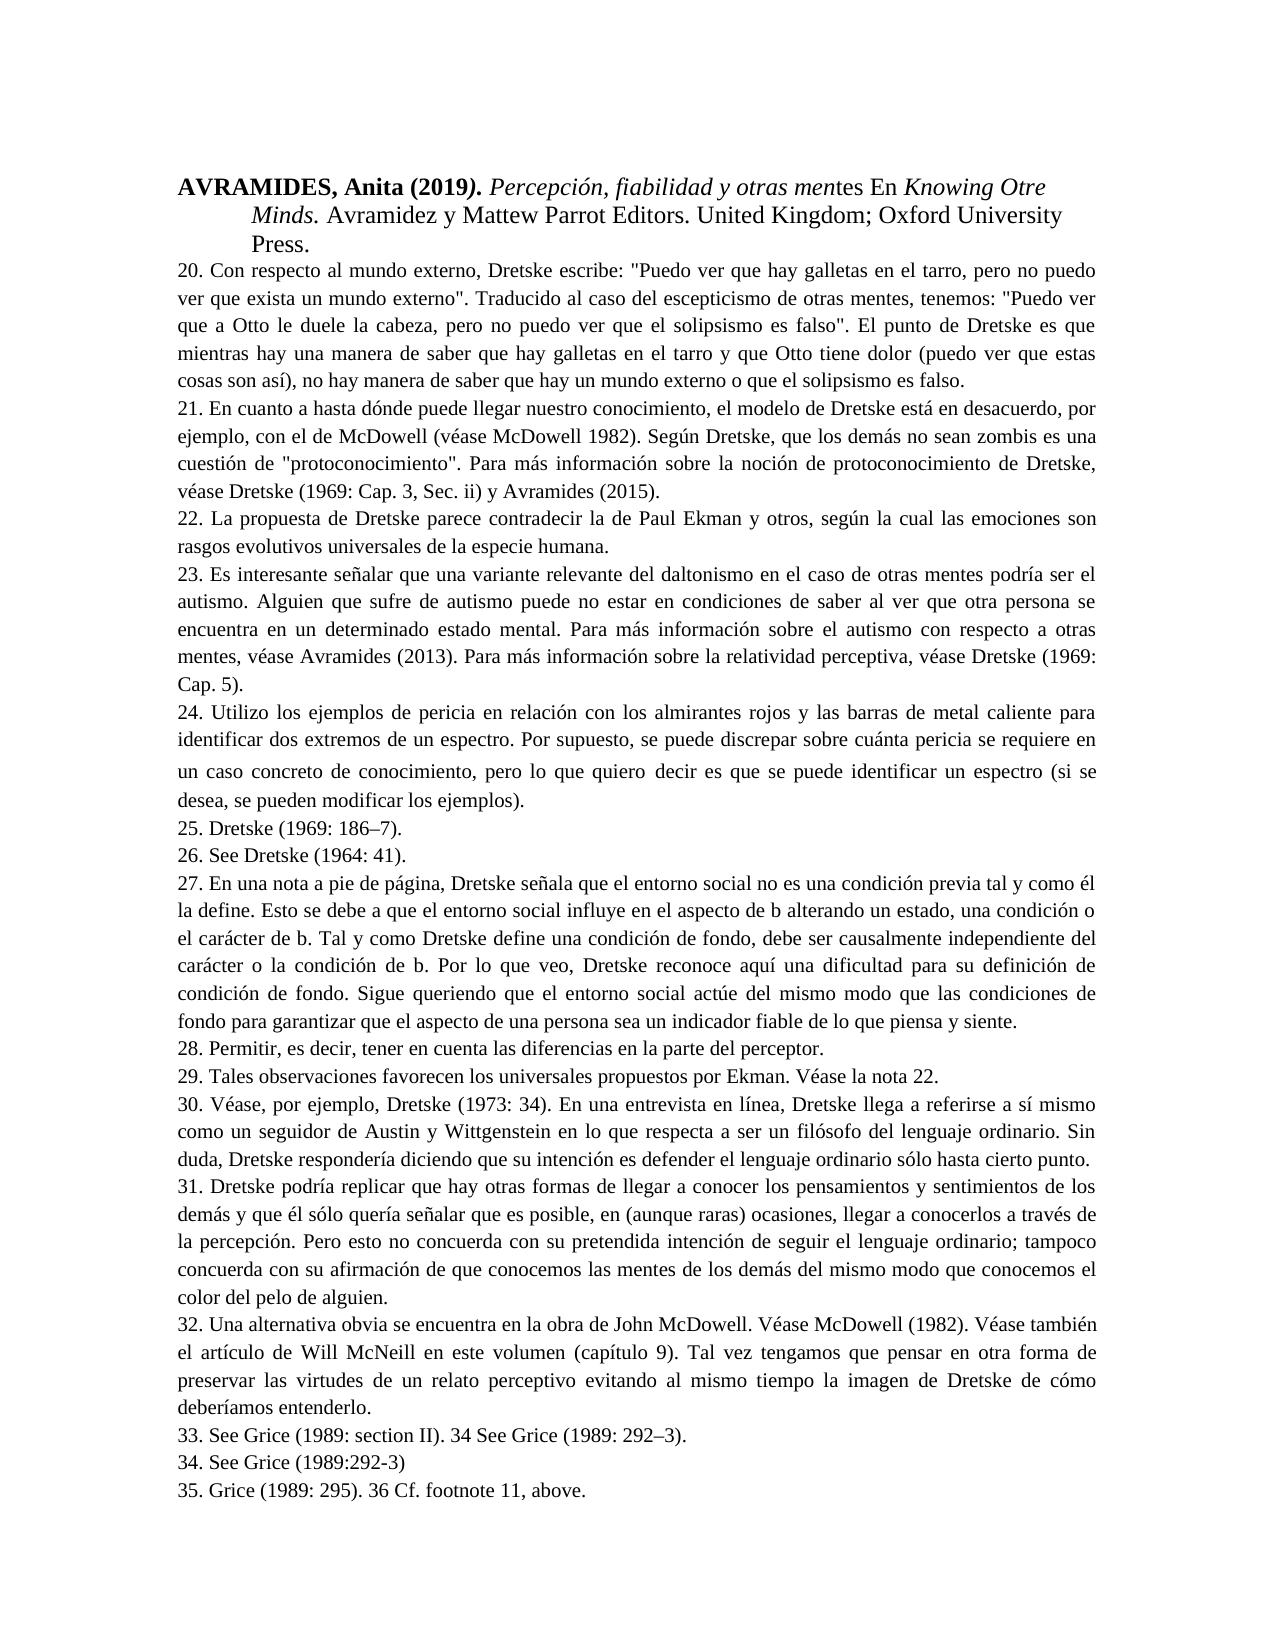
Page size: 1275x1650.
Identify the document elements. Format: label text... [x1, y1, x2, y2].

text 35. Grice (1989: 295). 36 Cf. footnote 11, above. [177, 1478, 1098, 1502]
text 21. En cuanto a hasta dónde puede llegar nuestro conocimiento, el modelo de Dretske está en desacuerdo, por ejemplo, con el de McDowell (véase McDowell 1982). Según Dretske, que los demás no sean zombis es una cuestión de "protoconocimiento". Para más información sobre la noción de protoconocimiento de Dretske, véase Dretske (1969: Cap. 3, Sec. ii) y Avramides (2015). [177, 396, 1098, 503]
text 27. En una nota a pie de página, Dretske señala que el entorno social no es una condición previa tal y como él la define. Esto se debe a que el entorno social influye en el aspecto de b alterando un estado, una condición o el carácter de b. Tal y como Dretske define una condición de fondo, debe ser causalmente independiente del carácter o la condición de b. Por lo que veo, Dretske reconoce aquí una dificultad para su definición de condición de fondo. Sigue queriendo que el entorno social actúe del mismo modo que las condiciones de fondo para garantizar que el aspecto de una persona sea un indicador fiable de lo que piensa y siente. [177, 871, 1098, 1033]
text 28. Permitir, es decir, tener en cuenta las diferencias en la parte del perceptor. [177, 1036, 1098, 1060]
text 32. Una alternativa obvia se encuentra en la obra de John McDowell. Véase McDowell (1982). Véase también el artículo de Will McNeill en este volumen (capítulo 9). Tal vez tengamos que pensar en otra forma de preservar las virtudes de un relato perceptivo evitando al mismo tiempo la imagen de Dretske de cómo deberíamos entenderlo. [177, 1312, 1098, 1419]
text 24. Utilizo los ejemplos de pericia en relación con los almirantes rojos y las barras de metal caliente para identificar dos extremos de un espectro. Por supuesto, se puede discrepar sobre cuánta pericia se requiere en un caso concreto de conocimiento, pero lo que quiero decir es que se puede identificar un espectro (si se desea, se pueden modificar los ejemplos). [177, 699, 1098, 812]
text 31. Dretske podría replicar que hay otras formas de llegar a conocer los pensamientos y sentimientos de los demás y que él sólo quería señalar que es posible, en (aunque raras) ocasiones, llegar a conocerlos a través de la percepción. Pero esto no concuerda con su pretendida intención de seguir el lenguaje ordinario; tampoco concuerda con su afirmación de que conocemos las mentes de los demás del mismo modo que conocemos el color del pelo de alguien. [177, 1174, 1098, 1309]
text 25. Dretske (1969: 186–7). [177, 815, 1098, 839]
text 26. See Dretske (1964: 41). [177, 843, 1098, 867]
text 29. Tales observaciones favorecen los universales propuestos por Ekman. Véase la nota 22. [177, 1064, 1098, 1088]
text 33. See Grice (1989: section II). 34 See Grice (1989: 292–3). [177, 1423, 1098, 1447]
text 22. La propuesta de Dretske parece contradecir la de Paul Ekman y otros, según la cual las emociones son rasgos evolutivos universales de la especie humana. [177, 506, 1098, 558]
text 20. Con respecto al mundo externo, Dretske escribe: "Puedo ver que hay galletas en el tarro, pero no puedo ver que exista un mundo externo". Traducido al caso del escepticismo de otras mentes, tenemos: "Puedo ver que a Otto le duele la cabeza, pero no puedo ver que el solipsismo es falso". El punto de Dretske es que mientras hay una manera de saber que hay galletas en el tarro y que Otto tiene dolor (puedo ver que estas cosas son así), no hay manera de saber que hay un mundo externo o que el solipsismo es falso. [177, 258, 1098, 392]
text 30. Véase, por ejemplo, Dretske (1973: 34). En una entrevista en línea, Dretske llega a referirse a sí mismo como un seguidor de Austin y Wittgenstein en lo que respecta a ser un filósofo del lenguaje ordinario. Sin duda, Dretske respondería diciendo que su intención es defender el lenguaje ordinario sólo hasta cierto punto. [177, 1091, 1098, 1171]
text AVRAMIDES, Anita (2019). Percepción, fiabilidad y otras mentes En Knowing Otre Minds. Avramidez y Mattew Parrot Editors. United Kingdom; Oxford University Press. [177, 172, 1098, 258]
text 23. Es interesante señalar que una variante relevante del daltonismo en el caso de otras mentes podría ser el autismo. Alguien que sufre de autismo puede no estar en condiciones de saber al ver que otra persona se encuentra en un determinado estado mental. Para más información sobre el autismo con respecto a otras mentes, véase Avramides (2013). Para más información sobre la relatividad perceptiva, véase Dretske (1969: Cap. 5). [177, 562, 1098, 696]
text 34. See Grice (1989:292-3) [177, 1450, 1098, 1474]
